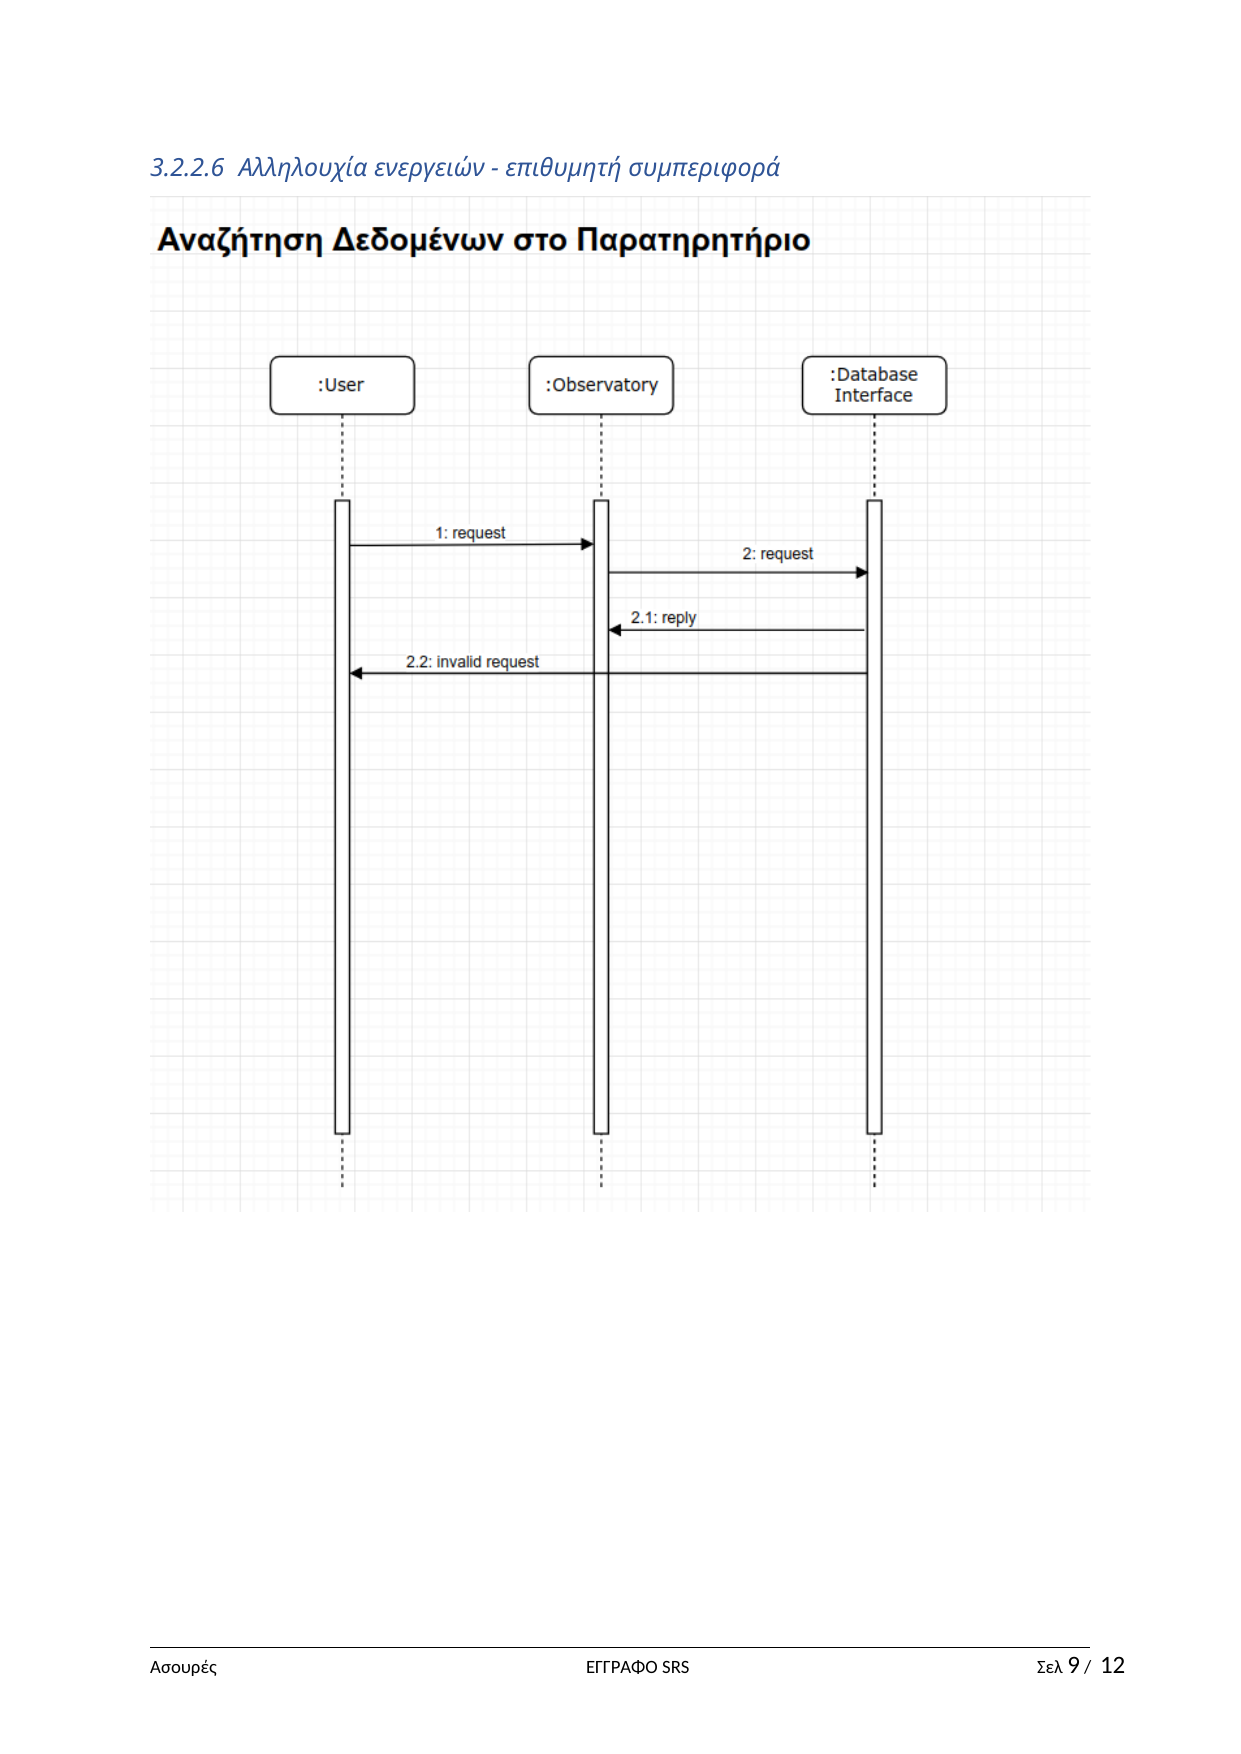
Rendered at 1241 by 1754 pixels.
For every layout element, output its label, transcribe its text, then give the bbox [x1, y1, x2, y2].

picture [150, 196, 1091, 1212]
subtitle 3.2.2.6 Αλληλουχία ενεργειών - επιθυμητή συμπεριφορά [150, 150, 1090, 184]
